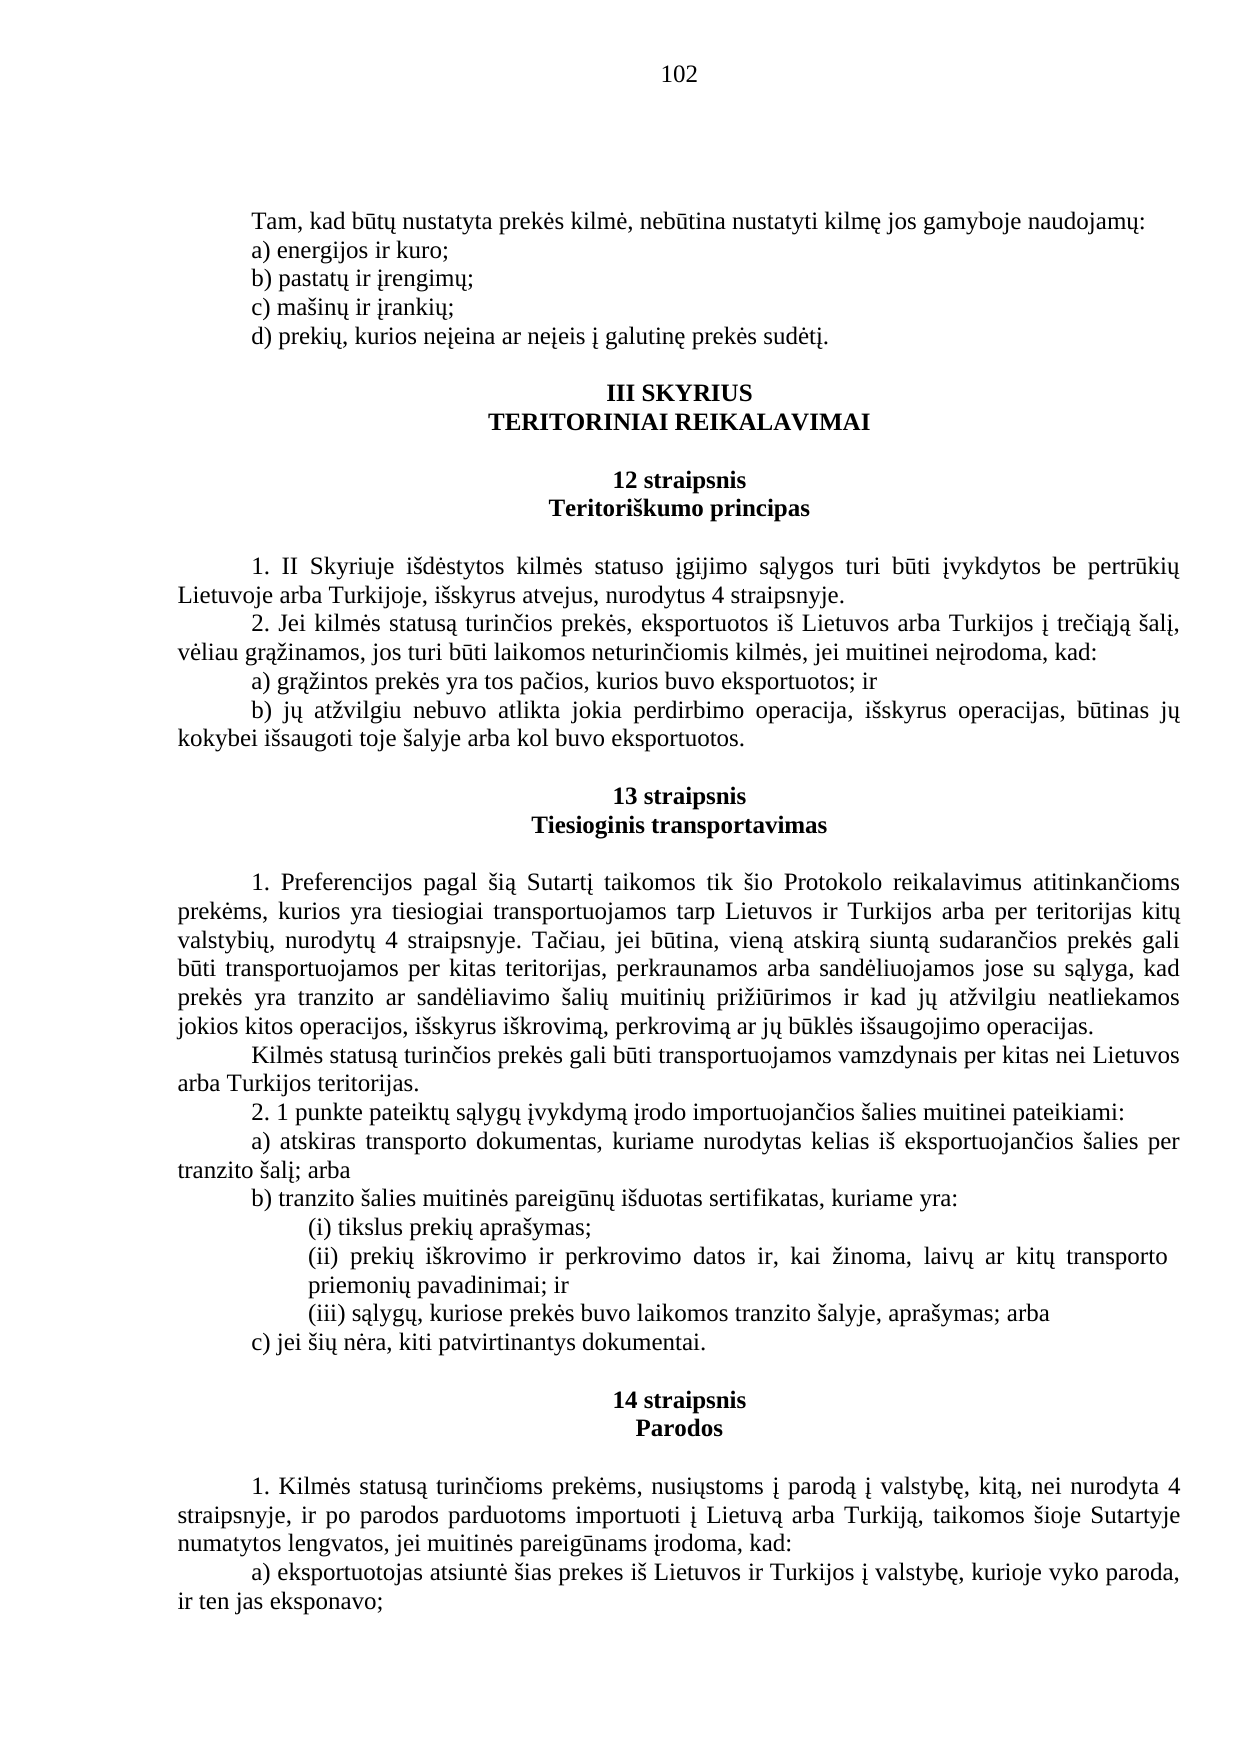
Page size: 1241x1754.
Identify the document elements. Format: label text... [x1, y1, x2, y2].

text c) mašinų ir įrankių; [177, 292, 1181, 321]
text 2. Jei kilmės statusą turinčios prekės, eksportuotos iš Lietuvos arba Turkijos į trečiąją šalį, vėliau grąžinamos, jos turi būti laikomos neturinčiomis kilmės, jei muitinei neįrodoma, kad: [177, 608, 1181, 666]
text a) energijos ir kuro; [177, 235, 1181, 263]
text 1. II Skyriuje išdėstytos kilmės statuso įgijimo sąlygos turi būti įvykdytos be pertrūkių Lietuvoje arba Turkijoje, išskyrus atvejus, nurodytus 4 straipsnyje. [177, 551, 1181, 608]
text d) prekių, kurios neįeina ar neįeis į galutinę prekės sudėtį. [177, 321, 1181, 350]
text 12 straipsnis [177, 465, 1181, 493]
text 13 straipsnis [177, 781, 1181, 810]
text b) tranzito šalies muitinės pareigūnų išduotas sertifikatas, kuriame yra: [177, 1183, 1181, 1212]
text (i) tikslus prekių aprašymas; [177, 1212, 1181, 1241]
text III SKYRIUS [177, 378, 1181, 407]
text 1. Kilmės statusą turinčioms prekėms, nusiųstoms į parodą į valstybę, kitą, nei nurodyta 4 straipsnyje, ir po parodos parduotoms importuoti į Lietuvą arba Turkiją, taikomos šioje Sutartyje numatytos lengvatos, jei muitinės pareigūnams įrodoma, kad: [177, 1471, 1181, 1557]
text 2. 1 punkte pateiktų sąlygų įvykdymą įrodo importuojančios šalies muitinei pateikiami: [177, 1097, 1181, 1126]
text c) jei šių nėra, kiti patvirtinantys dokumentai. [177, 1327, 1181, 1356]
text b) jų atžvilgiu nebuvo atlikta jokia perdirbimo operacija, išskyrus operacijas, būtinas jų kokybei išsaugoti toje šalyje arba kol buvo eksportuotos. [177, 695, 1181, 752]
text 1. Preferencijos pagal šią Sutartį taikomos tik šio Protokolo reikalavimus atitinkančioms prekėms, kurios yra tiesiogiai transportuojamos tarp Lietuvos ir Turkijos arba per teritorijas kitų valstybių, nurodytų 4 straipsnyje. Tačiau, jei būtina, vieną atskirą siuntą sudarančios prekės gali būti transportuojamos per kitas teritorijas, perkraunamos arba sandėliuojamos jose su sąlyga, kad prekės yra tranzito ar sandėliavimo šalių muitinių prižiūrimos ir kad jų atžvilgiu neatliekamos jokios kitos operacijos, išskyrus iškrovimą, perkrovimą ar jų būklės išsaugojimo operacijas. [177, 867, 1181, 1040]
text 14 straipsnis [177, 1385, 1181, 1413]
text TERITORINIAI REIKALAVIMAI [177, 407, 1181, 436]
text Parodos [177, 1413, 1181, 1442]
text b) pastatų ir įrengimų; [177, 263, 1181, 292]
text Kilmės statusą turinčios prekės gali būti transportuojamos vamzdynais per kitas nei Lietuvos arba Turkijos teritorijas. [177, 1040, 1181, 1097]
text Teritoriškumo principas [177, 493, 1181, 522]
text a) grąžintos prekės yra tos pačios, kurios buvo eksportuotos; ir [177, 666, 1181, 695]
text a) atskiras transporto dokumentas, kuriame nurodytas kelias iš eksportuojančios šalies per tranzito šalį; arba [177, 1126, 1181, 1183]
text (ii) prekių iškrovimo ir perkrovimo datos ir, kai žinoma, laivų ar kitų transporto priemonių pavadinimai; ir [177, 1241, 1181, 1298]
text (iii) sąlygų, kuriose prekės buvo laikomos tranzito šalyje, aprašymas; arba [177, 1298, 1181, 1327]
text Tam, kad būtų nustatyta prekės kilmė, nebūtina nustatyti kilmę jos gamyboje naudojamų: [177, 206, 1181, 235]
text Tiesioginis transportavimas [177, 810, 1181, 838]
text a) eksportuotojas atsiuntė šias prekes iš Lietuvos ir Turkijos į valstybę, kurioje vyko paroda, ir ten jas eksponavo; [177, 1557, 1181, 1615]
